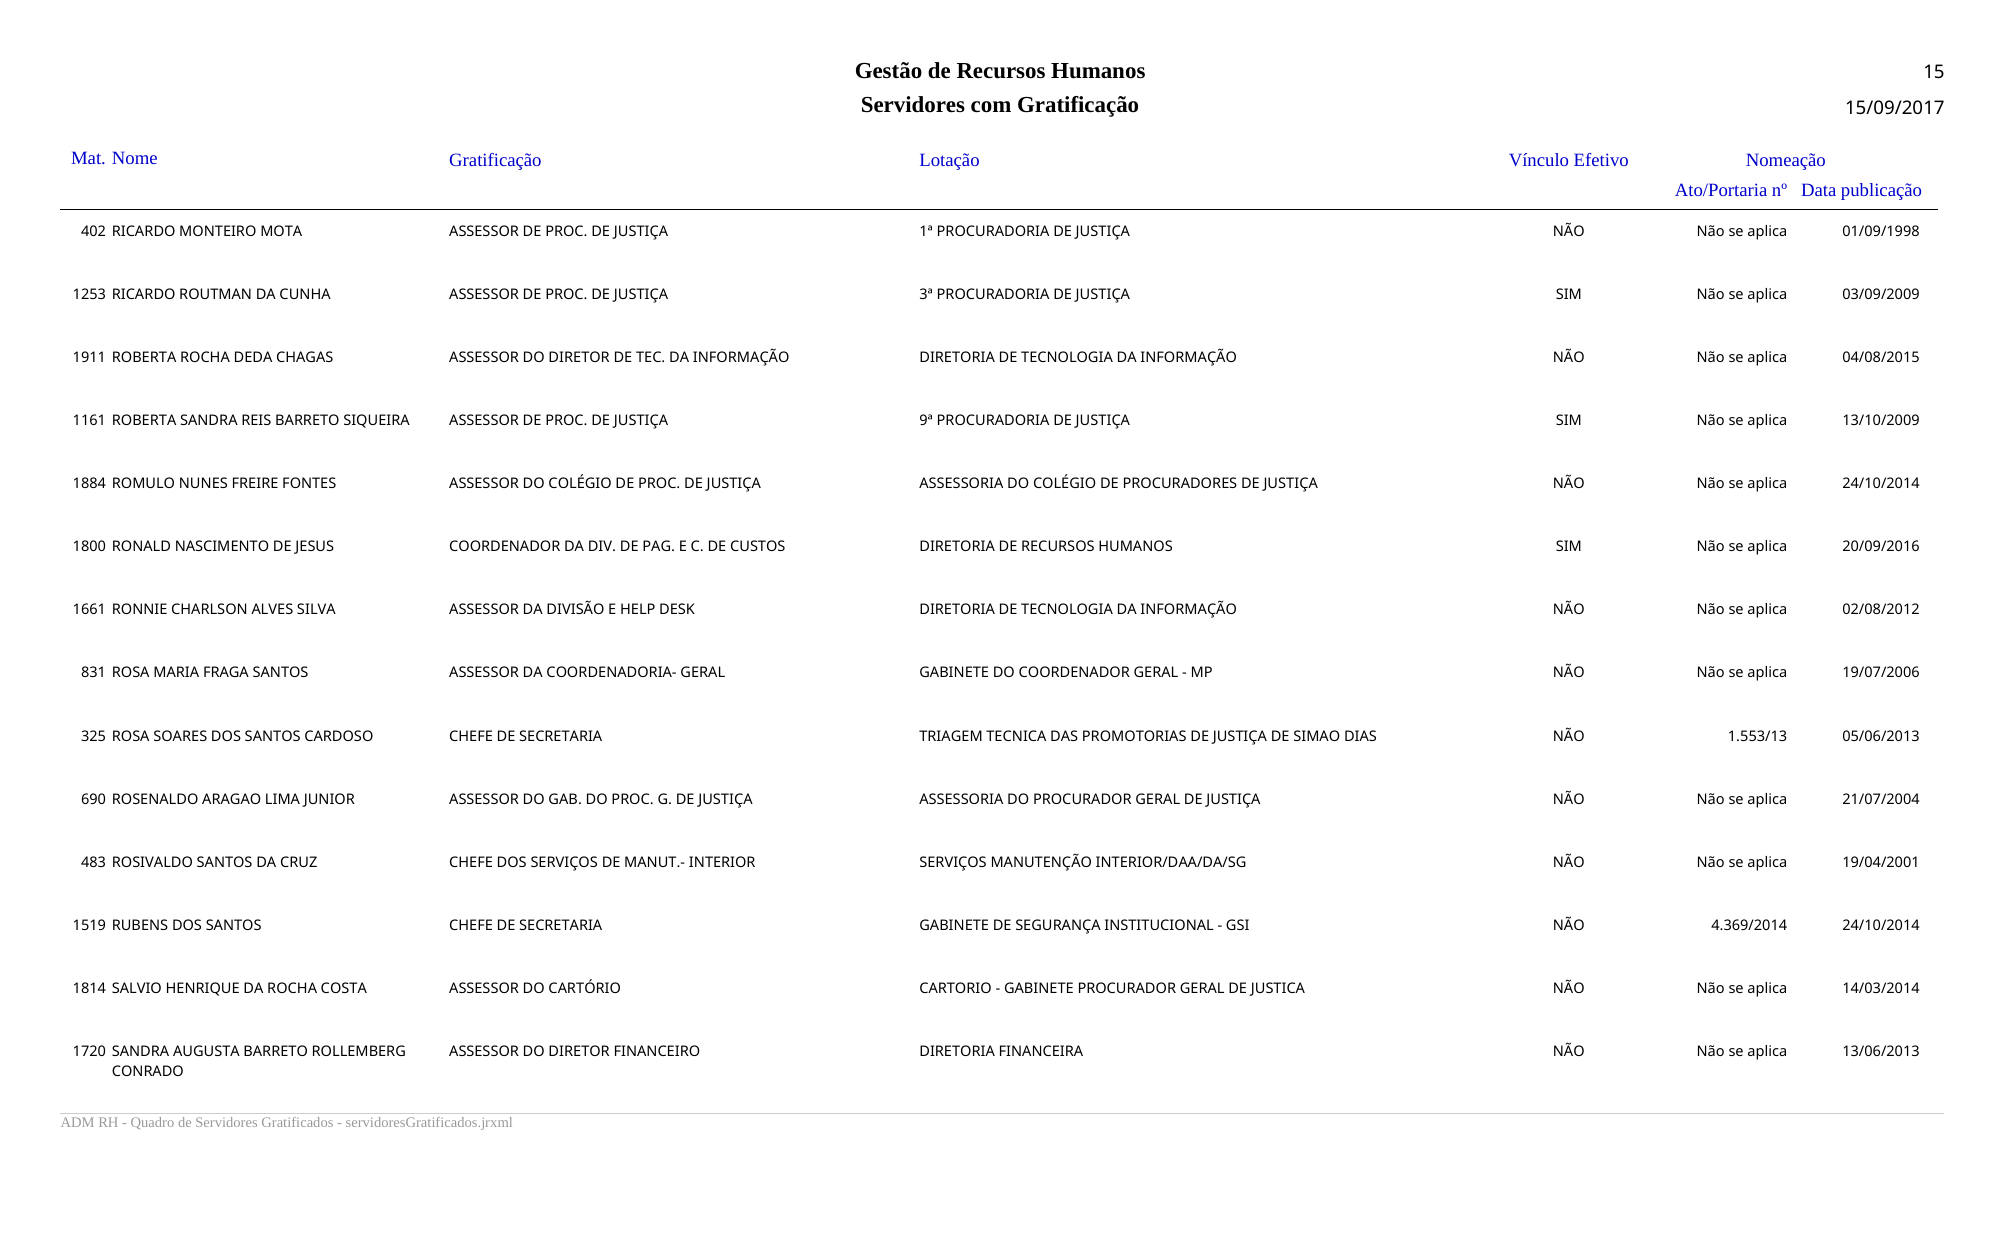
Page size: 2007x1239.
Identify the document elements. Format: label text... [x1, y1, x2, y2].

table_cell [910, 691, 919, 704]
table_cell 24/10/2014 [1793, 473, 1919, 501]
table_cell [106, 662, 112, 691]
table_cell [440, 473, 449, 501]
table_cell SANDRA AUGUSTA BARRETO ROLLEMBERG CONRADO [112, 1041, 440, 1101]
table_cell ROBERTA SANDRA REIS BARRETO SIQUEIRA [112, 410, 440, 470]
table_cell [0, 375, 112, 389]
table_cell [440, 326, 449, 343]
table_cell [440, 565, 449, 578]
table_cell [106, 536, 112, 564]
table_cell ASSESSOR DA COORDENADORIA- GERAL [449, 662, 910, 722]
table_cell [1642, 375, 2007, 389]
table_cell 13/06/2013 [1793, 1041, 1919, 1069]
table_cell [910, 725, 919, 754]
table_cell [0, 179, 1649, 208]
table_cell [1486, 501, 1495, 515]
table_cell [1787, 220, 1792, 249]
table_cell 15/09/2017 [1790, 95, 1944, 123]
table_cell [1920, 284, 2007, 312]
table_cell [1920, 347, 2007, 375]
table_cell RONNIE CHARLSON ALVES SILVA [112, 599, 440, 659]
table_cell [1642, 662, 1649, 691]
table_cell Gestão de Recursos Humanos [213, 57, 1787, 85]
table_cell NÃO [1495, 978, 1642, 1020]
table_cell [1787, 347, 1792, 375]
table_cell ASSESSOR DO CARTÓRIO [449, 978, 910, 1038]
table_cell 19/04/2001 [1793, 852, 1919, 880]
table_cell [1787, 1041, 1792, 1069]
table_cell [1486, 915, 1495, 943]
table_cell [440, 1041, 449, 1069]
table_cell DIRETORIA DE RECURSOS HUMANOS [919, 536, 1486, 596]
table_cell ASSESSOR DE PROC. DE JUSTIÇA [449, 284, 910, 343]
table_cell 24/10/2014 [1793, 915, 1919, 943]
table_cell [1486, 754, 1495, 767]
table_cell [910, 347, 919, 375]
table_cell [440, 452, 449, 470]
table_cell [440, 389, 449, 407]
table_cell [1787, 473, 1792, 501]
table_cell [440, 220, 449, 249]
table_cell 3ª PROCURADORIA DE JUSTIÇA [919, 284, 1486, 343]
table_cell [0, 578, 112, 596]
table_cell 1884 [9, 473, 106, 501]
table_cell NÃO [1495, 347, 1642, 389]
table_cell [1920, 220, 2007, 249]
table_cell [1642, 754, 2007, 767]
table_cell [0, 754, 112, 767]
table_cell [910, 754, 919, 767]
table_cell Gratificação [449, 149, 910, 178]
table_cell [440, 628, 449, 641]
table_cell [106, 915, 112, 943]
table_cell 03/09/2009 [1793, 284, 1919, 312]
table_cell ASSESSOR DE PROC. DE JUSTIÇA [449, 220, 910, 280]
table_cell 1253 [9, 284, 106, 312]
table_cell [1642, 628, 2007, 641]
table_cell [0, 915, 9, 943]
table_cell [1486, 438, 1495, 452]
table_cell [106, 725, 112, 754]
table_cell [0, 894, 112, 912]
table_cell [440, 347, 449, 375]
table_cell [910, 704, 919, 722]
table_cell [1486, 691, 1495, 704]
table_cell [0, 978, 9, 1006]
table_cell ROSA MARIA FRAGA SANTOS [112, 662, 440, 722]
table_cell Vínculo Efetivo [1495, 149, 1642, 178]
table_header Mat. [44, 147, 106, 177]
table_cell [910, 978, 919, 1006]
table_cell [1642, 817, 2007, 831]
table_cell NÃO [1495, 789, 1642, 831]
table_cell [1486, 1083, 2007, 1101]
table_cell [1787, 662, 1792, 691]
table_cell Servidores com Gratificação [213, 91, 1787, 123]
table_cell 20/09/2016 [1793, 536, 1919, 564]
table_cell [440, 817, 449, 831]
table_cell [1486, 725, 1495, 754]
table_cell [910, 578, 919, 596]
table_cell [1486, 565, 1495, 578]
table_cell [440, 943, 449, 957]
table_cell [0, 149, 44, 177]
table_cell [1486, 326, 2007, 343]
table_cell [0, 565, 112, 578]
table_cell 9ª PROCURADORIA DE JUSTIÇA [919, 410, 1486, 470]
table_cell ASSESSOR DE PROC. DE JUSTIÇA [449, 410, 910, 470]
table_cell 1.553/13 [1649, 725, 1787, 754]
table_cell [0, 599, 9, 628]
table_cell [910, 249, 919, 262]
table_cell [440, 536, 449, 564]
table_cell [440, 438, 449, 452]
table_cell [910, 515, 919, 533]
table_cell DIRETORIA DE TECNOLOGIA DA INFORMAÇÃO [919, 347, 1486, 407]
table_cell Lotação [919, 149, 1486, 178]
table_cell [0, 85, 2007, 91]
table_cell [1920, 915, 2007, 943]
table_cell [1486, 375, 1495, 389]
table_cell SERVIÇOS MANUTENÇÃO INTERIOR/DAA/DA/SG [919, 852, 1486, 912]
table_cell [1486, 263, 2007, 280]
table_cell 15 [1790, 59, 1944, 85]
table_cell Não se aplica [1649, 347, 1787, 375]
table_cell [440, 1070, 449, 1083]
table_cell [1486, 1041, 1495, 1069]
table_cell NÃO [1495, 852, 1642, 894]
table_cell [1787, 978, 1792, 1006]
table_cell [0, 1041, 9, 1069]
table_cell [1642, 691, 2007, 704]
table_cell ASSESSORIA DO COLÉGIO DE PROCURADORES DE JUSTIÇA [919, 473, 1486, 533]
table_cell NÃO [1495, 473, 1642, 515]
table_cell [910, 915, 919, 943]
table_cell [0, 59, 213, 85]
table_cell [106, 410, 112, 438]
table_cell Não se aplica [1649, 789, 1787, 817]
table_cell [910, 880, 919, 894]
table_cell [440, 691, 449, 704]
table_cell 02/08/2012 [1793, 599, 1919, 628]
table_cell [1642, 565, 2007, 578]
table_cell [1642, 284, 1649, 312]
table_cell [1642, 1006, 2007, 1020]
table_cell [910, 284, 919, 312]
table_cell [1486, 249, 1495, 262]
table_cell [910, 628, 919, 641]
table_cell [1787, 789, 1792, 817]
table_cell [910, 957, 919, 975]
table_cell [1642, 312, 2007, 326]
table_cell [1922, 179, 2007, 208]
table_cell [910, 536, 919, 564]
table_cell [1920, 978, 2007, 1006]
table_cell [910, 894, 919, 912]
table_cell Não se aplica [1649, 284, 1787, 312]
table_cell [1787, 915, 1792, 943]
table_cell [1486, 347, 1495, 375]
table_cell [106, 599, 112, 628]
table_cell ASSESSOR DO DIRETOR FINANCEIRO [449, 1041, 910, 1101]
table_cell [0, 1083, 112, 1101]
table_cell 1814 [9, 978, 106, 1006]
table_cell [1642, 943, 2007, 957]
table_cell 01/09/1998 [1793, 220, 1919, 249]
table_cell [0, 1020, 112, 1038]
table_cell CARTORIO - GABINETE PROCURADOR GERAL DE JUSTICA [919, 978, 1486, 1038]
table_cell [440, 375, 449, 389]
table_cell [910, 375, 919, 389]
table_cell [910, 943, 919, 957]
table_cell [0, 817, 112, 831]
table_cell [106, 789, 112, 817]
table_cell [0, 211, 2007, 220]
table_cell [0, 536, 9, 564]
table_cell Não se aplica [1649, 852, 1787, 880]
table_cell [1486, 452, 2007, 470]
table_cell [1642, 249, 2007, 262]
table_cell [0, 957, 112, 975]
table_cell [1945, 59, 2007, 85]
table_cell CHEFE DOS SERVIÇOS DE MANUT.- INTERIOR [449, 852, 910, 912]
table_cell [910, 1070, 919, 1083]
table_cell [1486, 880, 1495, 894]
table_cell [106, 852, 112, 880]
table_cell [106, 347, 112, 375]
table_cell Não se aplica [1649, 410, 1787, 438]
table_cell [0, 284, 9, 312]
table_cell [1486, 1020, 2007, 1038]
table_cell 13/10/2009 [1793, 410, 1919, 438]
table_cell [1642, 880, 2007, 894]
table_cell [1920, 852, 2007, 880]
table_cell [1787, 536, 1792, 564]
table_cell 483 [9, 852, 106, 880]
table_cell ROSA SOARES DOS SANTOS CARDOSO [112, 725, 440, 785]
table_cell [910, 220, 919, 249]
table_cell [0, 410, 9, 438]
table_cell 05/06/2013 [1793, 725, 1919, 754]
table_cell CHEFE DE SECRETARIA [449, 915, 910, 975]
table_cell [0, 452, 112, 470]
table_cell ASSESSOR DO COLÉGIO DE PROC. DE JUSTIÇA [449, 473, 910, 533]
table_cell [1642, 410, 1649, 438]
table_cell [1920, 1041, 2007, 1069]
table_cell [0, 789, 9, 817]
table_cell [1642, 501, 2007, 515]
table_cell Data publicação [1787, 179, 1922, 208]
table_cell [0, 312, 112, 326]
table_cell [0, 852, 9, 880]
table_cell [0, 1101, 2007, 1113]
table_cell [1486, 943, 1495, 957]
table_cell [1920, 789, 2007, 817]
table_cell [1486, 389, 2007, 407]
table_cell Não se aplica [1649, 473, 1787, 501]
table_cell NÃO [1495, 915, 1642, 957]
table_cell [910, 817, 919, 831]
table_cell [440, 704, 449, 722]
table_cell [106, 1041, 112, 1069]
table_cell Não se aplica [1649, 662, 1787, 691]
table_cell [0, 880, 112, 894]
table_cell [910, 565, 919, 578]
table_cell GABINETE DE SEGURANÇA INSTITUCIONAL - GSI [919, 915, 1486, 975]
table_cell [0, 123, 2007, 147]
table_cell [910, 149, 919, 177]
table_cell NÃO [1495, 599, 1642, 641]
table_cell [1486, 978, 1495, 1006]
table_cell 1720 [9, 1041, 106, 1069]
table_cell 831 [9, 662, 106, 691]
table_cell [440, 1020, 449, 1038]
table_cell ASSESSOR DO GAB. DO PROC. G. DE JUSTIÇA [449, 789, 910, 848]
table_cell [0, 628, 112, 641]
table_cell SIM [1495, 536, 1642, 578]
table_cell Não se aplica [1649, 599, 1787, 628]
table_cell [910, 1083, 919, 1101]
table_cell ROSIVALDO SANTOS DA CRUZ [112, 852, 440, 912]
table_cell [0, 641, 112, 659]
table_cell [1486, 312, 1495, 326]
table_cell [0, 831, 112, 848]
table_cell 690 [9, 789, 106, 817]
table_cell SIM [1495, 410, 1642, 452]
table_cell 04/08/2015 [1793, 347, 1919, 375]
table_cell [910, 452, 919, 470]
table_cell ASSESSOR DO DIRETOR DE TEC. DA INFORMAÇÃO [449, 347, 910, 407]
table_cell [1787, 410, 1792, 438]
table_cell [1486, 768, 2007, 785]
table_cell NÃO [1495, 662, 1642, 704]
table_cell [1920, 662, 2007, 691]
table_cell [1486, 578, 2007, 596]
table_cell NÃO [1495, 1041, 1642, 1083]
table_cell [440, 915, 449, 943]
table_cell [440, 754, 449, 767]
table_cell [1642, 915, 1649, 943]
table_cell [1486, 662, 1495, 691]
table_cell [106, 473, 112, 501]
table_cell NÃO [1495, 220, 1642, 262]
table_cell [0, 704, 112, 722]
table_cell [910, 789, 919, 817]
table_cell [0, 389, 112, 407]
table_cell RICARDO ROUTMAN DA CUNHA [112, 284, 440, 343]
table_cell [910, 326, 919, 343]
table_cell [0, 347, 9, 375]
table_cell [1945, 95, 2007, 123]
table_cell SIM [1495, 284, 1642, 326]
table_cell [440, 263, 449, 280]
table_cell [910, 473, 919, 501]
table_cell [1642, 1070, 2007, 1083]
table_cell Não se aplica [1649, 220, 1787, 249]
table_cell [0, 515, 112, 533]
table_cell [1486, 599, 1495, 628]
table_cell [0, 1070, 112, 1083]
table_cell [440, 852, 449, 880]
table_cell [0, 1113, 60, 1137]
table_cell [910, 263, 919, 280]
table_cell [1642, 347, 1649, 375]
table_cell Ato/Portaria nº [1649, 179, 1787, 208]
table_cell [0, 438, 112, 452]
table_cell 21/07/2004 [1793, 789, 1919, 817]
table_cell [106, 284, 112, 312]
table_cell [1920, 410, 2007, 438]
table_cell [1642, 473, 1649, 501]
table_cell [106, 978, 112, 1006]
table_cell [1787, 284, 1792, 312]
table_cell COORDENADOR DA DIV. DE PAG. E C. DE CUSTOS [449, 536, 910, 596]
table_cell [0, 691, 112, 704]
table_cell [1787, 852, 1792, 880]
table_cell [910, 852, 919, 880]
table_cell ROSENALDO ARAGAO LIMA JUNIOR [112, 789, 440, 848]
table_cell [0, 725, 9, 754]
table_cell [1642, 852, 1649, 880]
table_cell [440, 1083, 449, 1101]
table_cell [1642, 220, 1649, 249]
table_cell ADM RH - Quadro de Servidores Gratificados - servidoresGratificados.jrxml [60, 1114, 1944, 1137]
table_cell [1642, 599, 1649, 628]
table_cell DIRETORIA DE TECNOLOGIA DA INFORMAÇÃO [919, 599, 1486, 659]
table_cell 1661 [9, 599, 106, 628]
table_cell [910, 641, 919, 659]
table_cell [1642, 725, 1649, 754]
table_cell [1920, 536, 2007, 564]
table_cell Não se aplica [1649, 536, 1787, 564]
table_cell SALVIO HENRIQUE DA ROCHA COSTA [112, 978, 440, 1038]
table_cell CHEFE DE SECRETARIA [449, 725, 910, 785]
table_cell [910, 410, 919, 438]
table_cell [440, 501, 449, 515]
table_cell [1642, 536, 1649, 564]
table_cell [1922, 149, 2007, 177]
table_cell [1642, 789, 1649, 817]
table_cell ASSESSOR DA DIVISÃO E HELP DESK [449, 599, 910, 659]
table_cell [0, 220, 9, 249]
table_cell [1486, 536, 1495, 564]
table_cell [440, 894, 449, 912]
table_cell [0, 263, 112, 280]
table_cell DIRETORIA FINANCEIRA [919, 1041, 1486, 1101]
table_cell TRIAGEM TECNICA DAS PROMOTORIAS DE JUSTIÇA DE SIMAO DIAS [919, 725, 1486, 785]
table_cell [1486, 641, 2007, 659]
table_cell [1486, 1070, 1495, 1083]
table_cell [910, 1006, 919, 1020]
table_cell [1787, 599, 1792, 628]
table_cell [0, 943, 112, 957]
table_cell [440, 284, 449, 312]
table_cell [1642, 1041, 1649, 1069]
table_cell [1486, 852, 1495, 880]
table_cell NÃO [1495, 725, 1642, 767]
table_cell [1486, 628, 1495, 641]
table_cell [440, 957, 449, 975]
table_cell [910, 501, 919, 515]
table_cell 1519 [9, 915, 106, 943]
table_cell [0, 1006, 112, 1020]
table_cell [0, 249, 112, 262]
table_cell [0, 326, 112, 343]
table_cell [1486, 817, 1495, 831]
table_cell [910, 1041, 919, 1069]
table_cell [440, 725, 449, 754]
table_cell [910, 768, 919, 785]
table_cell [106, 149, 112, 177]
table_cell Não se aplica [1649, 1041, 1787, 1069]
table_cell [440, 1006, 449, 1020]
table_cell 402 [9, 220, 106, 249]
table_cell [910, 662, 919, 691]
table_cell [1486, 704, 2007, 722]
table_cell [1920, 725, 2007, 754]
table_cell [1486, 957, 2007, 975]
table_cell [440, 768, 449, 785]
table_cell [1486, 284, 1495, 312]
table_cell [910, 831, 919, 848]
table_cell [0, 662, 9, 691]
table_cell [0, 768, 112, 785]
table_cell 325 [9, 725, 106, 754]
table_cell [0, 95, 213, 123]
table_cell [910, 599, 919, 628]
table_cell ROMULO NUNES FREIRE FONTES [112, 473, 440, 533]
table_cell [1486, 515, 2007, 533]
table_cell RONALD NASCIMENTO DE JESUS [112, 536, 440, 596]
table_cell GABINETE DO COORDENADOR GERAL - MP [919, 662, 1486, 722]
table_cell [0, 501, 112, 515]
table_cell Nomeação [1649, 149, 1922, 178]
table_cell [1486, 1006, 1495, 1020]
table_cell [440, 789, 449, 817]
table_cell [1945, 1113, 2007, 1137]
table_cell RUBENS DOS SANTOS [112, 915, 440, 975]
table_cell [440, 410, 449, 438]
table_cell 1800 [9, 536, 106, 564]
table_cell 1911 [9, 347, 106, 375]
table_cell [440, 831, 449, 848]
table_cell [910, 1020, 919, 1038]
table_cell 1ª PROCURADORIA DE JUSTIÇA [919, 220, 1486, 280]
table_cell [440, 515, 449, 533]
table_cell [440, 599, 449, 628]
table_cell [440, 641, 449, 659]
table_cell 4.369/2014 [1649, 915, 1787, 943]
table_cell [1486, 473, 1495, 501]
table_cell Não se aplica [1649, 978, 1787, 1006]
table_cell [1486, 149, 1495, 177]
table_header Nome [112, 147, 199, 177]
table_cell [440, 978, 449, 1006]
table_cell ROBERTA ROCHA DEDA CHAGAS [112, 347, 440, 407]
table_cell RICARDO MONTEIRO MOTA [112, 220, 440, 280]
table_cell [440, 578, 449, 596]
table_cell [1486, 410, 1495, 438]
table_cell [1642, 978, 1649, 1006]
table_cell [106, 220, 112, 249]
table_cell [1486, 894, 2007, 912]
table_cell [440, 249, 449, 262]
table_cell [440, 662, 449, 691]
table_cell [199, 149, 449, 177]
table_cell [1787, 725, 1792, 754]
table_cell 19/07/2006 [1793, 662, 1919, 691]
table_cell [1486, 831, 2007, 848]
table_cell [1920, 473, 2007, 501]
table_cell [910, 312, 919, 326]
table_cell [910, 389, 919, 407]
table_cell [910, 438, 919, 452]
table_header [0, 0, 2007, 57]
table_cell [440, 312, 449, 326]
table_cell [0, 473, 9, 501]
table_cell [1920, 599, 2007, 628]
table_cell [1642, 149, 1649, 177]
table_cell 1161 [9, 410, 106, 438]
table_cell 14/03/2014 [1793, 978, 1919, 1006]
table_cell [440, 880, 449, 894]
table_cell ASSESSORIA DO PROCURADOR GERAL DE JUSTIÇA [919, 789, 1486, 848]
table_cell [1486, 220, 1495, 249]
table_cell [1642, 438, 2007, 452]
table_cell [1486, 789, 1495, 817]
